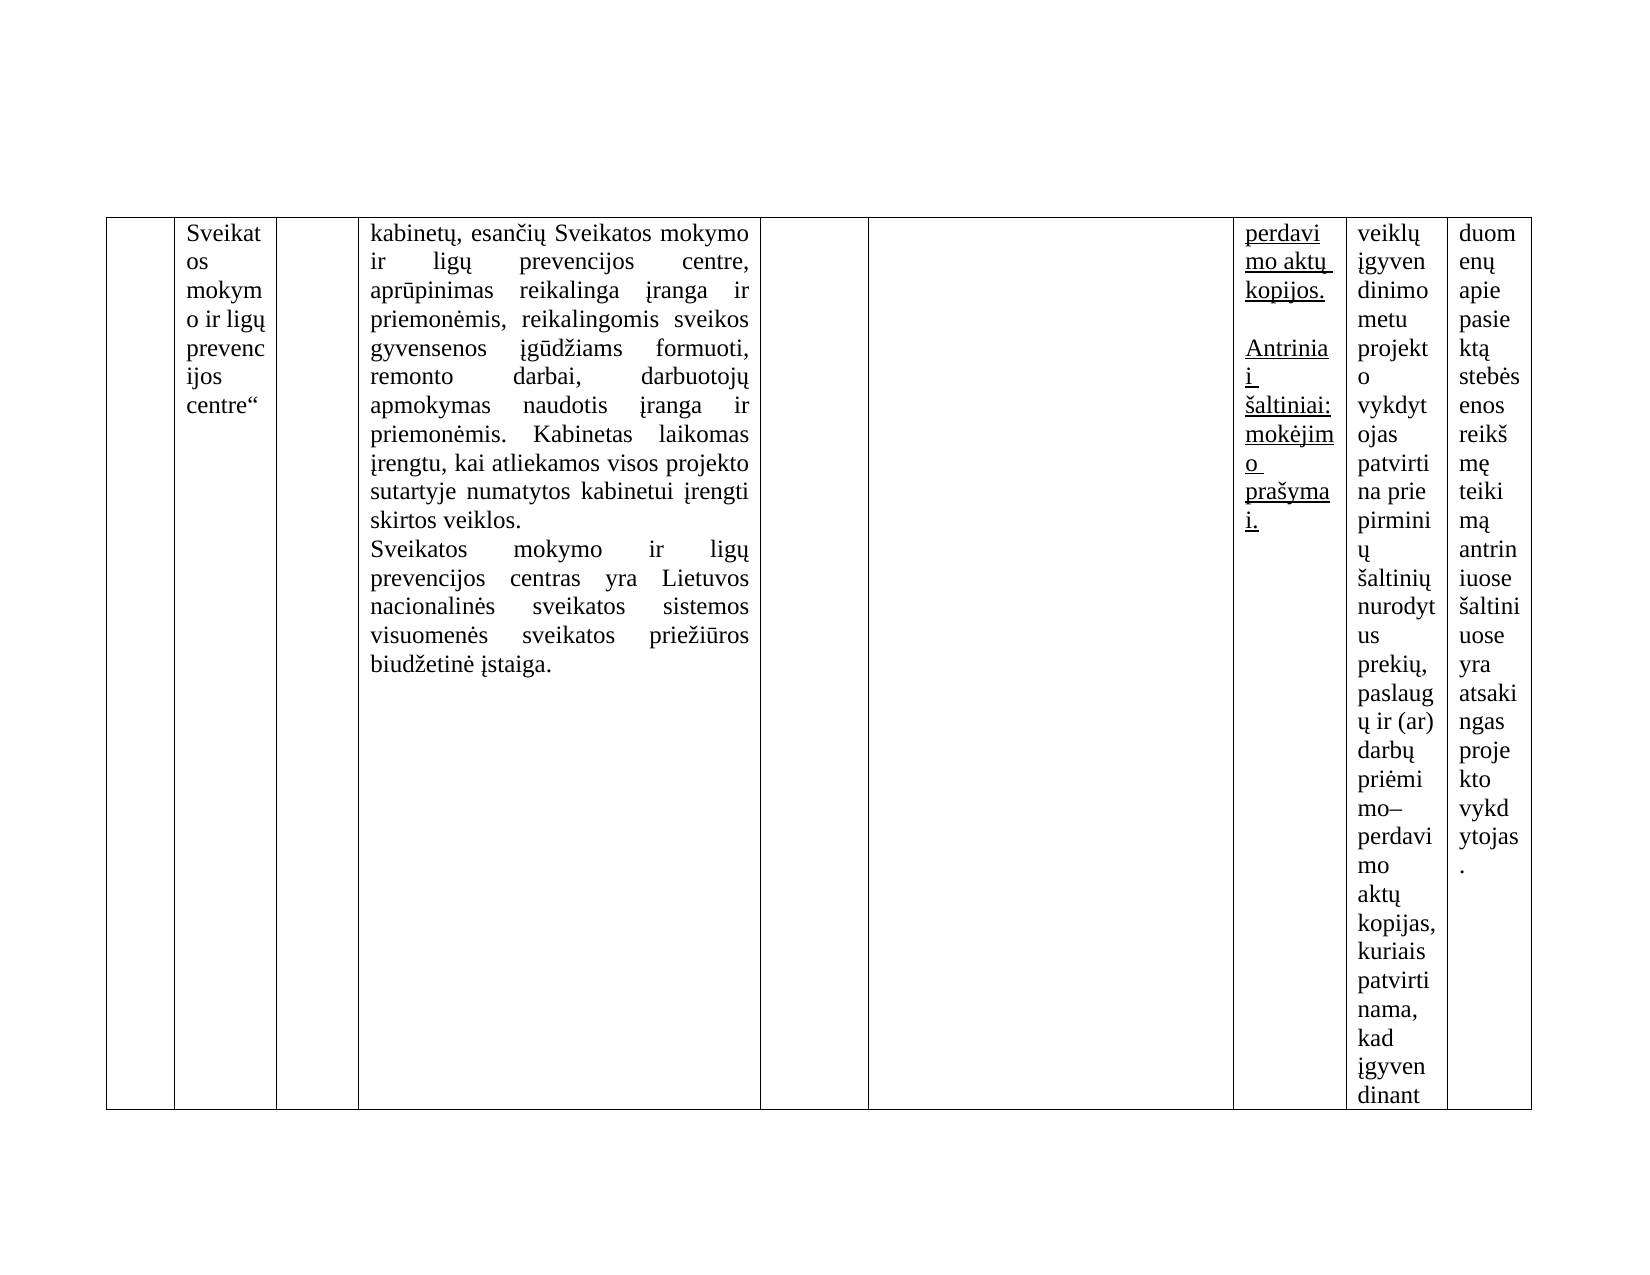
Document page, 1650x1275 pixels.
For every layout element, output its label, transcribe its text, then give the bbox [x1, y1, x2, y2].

table_cell duomenų apie pasiektą stebėsenos reikšmę teikimą antriniuose šaltiniuose yra atsakingas projekto vykdytojas. [1448, 218, 1531, 1109]
table_cell veiklų įgyvendinimo metu projekto vykdytojas patvirtina prie pirminių šaltinių nurodytus prekių, paslaugų ir (ar) darbų priėmimo–perdavimo aktų kopijas, kuriais patvirtinama, kad įgyvendinant [1347, 218, 1447, 1109]
table_cell Sveikatos mokymo ir ligų prevencijos centre“ [175, 218, 276, 1109]
table_cell perdavimo aktų kopijos. Antriniai šaltiniai: mokėjimo prašymai. [1234, 218, 1346, 1109]
table_cell [761, 218, 868, 1109]
table_cell [869, 218, 1233, 1109]
table_cell [107, 218, 174, 1109]
table_cell kabinetų, esančių Sveikatos mokymo ir ligų prevencijos centre, aprūpinimas reikalinga įranga ir priemonėmis, reikalingomis sveikos gyvensenos įgūdžiams formuoti, remonto darbai, darbuotojų apmokymas naudotis įranga ir priemonėmis. Kabinetas laikomas įrengtu, kai atliekamos visos projekto sutartyje numatytos kabinetui įrengti skirtos veiklos. Sveikatos mokymo ir ligų prevencijos centras yra Lietuvos nacionalinės sveikatos sistemos visuomenės sveikatos priežiūros biudžetinė įstaiga. [359, 218, 760, 1109]
table_cell [277, 218, 358, 1109]
